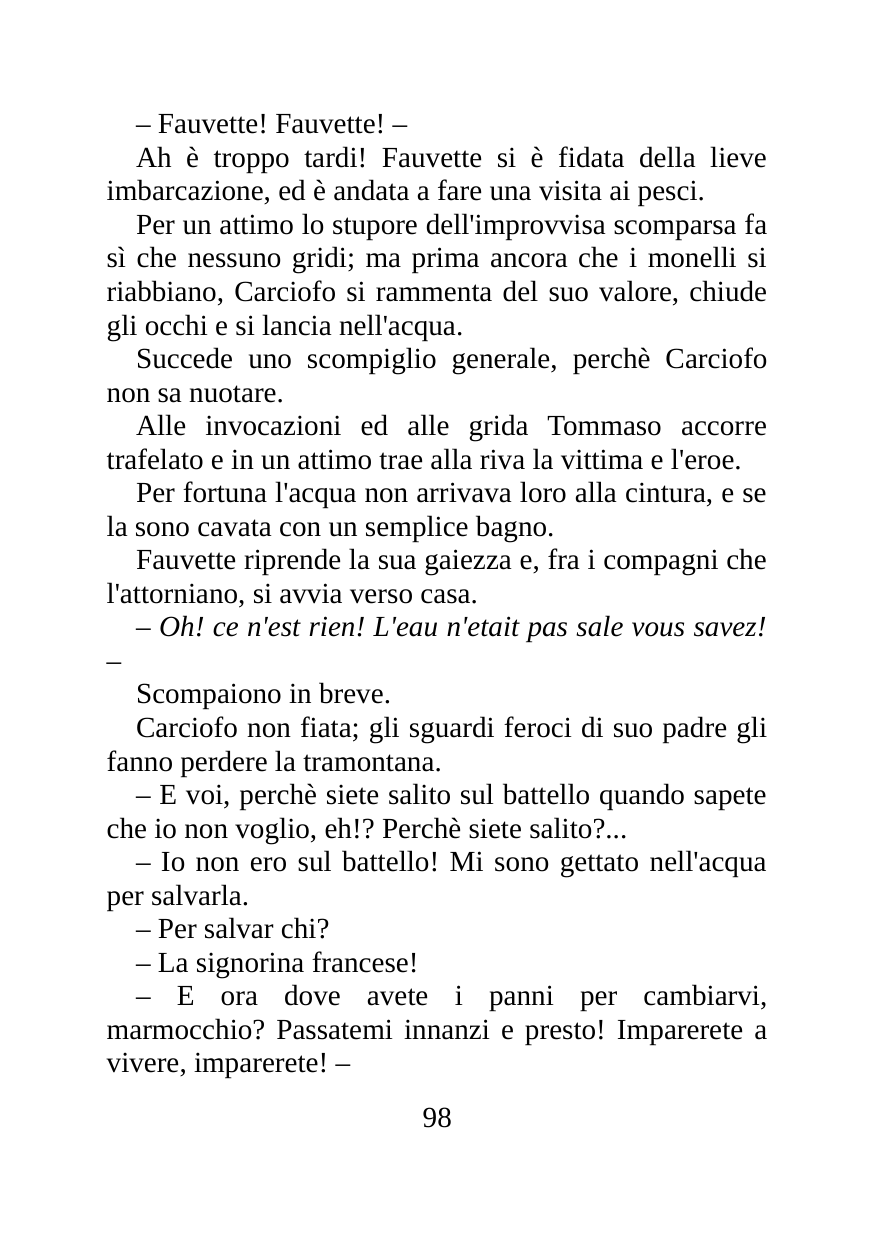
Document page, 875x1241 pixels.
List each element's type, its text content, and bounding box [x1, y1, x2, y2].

text Fauvette riprende la sua gaiezza e, fra i compagni che l'attorniano, si avvia verso casa. [106, 542, 768, 609]
text Carciofo non fiata; gli sguardi feroci di suo padre gli fanno perdere la tramontana. [106, 710, 768, 777]
text ‒ Per salvar chi? [106, 911, 768, 945]
text Alle invocazioni ed alle grida Tommaso accorre trafelato e in un attimo trae alla riva la vittima e l'eroe. [106, 408, 768, 475]
text ‒ La signorina francese! [106, 945, 768, 978]
text ‒ E ora dove avete i panni per cambiarvi, marmocchio? Passatemi innanzi e presto! Imparerete a vivere, imparerete! ‒ [106, 978, 768, 1079]
text ‒ E voi, perchè siete salito sul battello quando sapete che io non voglio, eh!? Perchè siete salito?... [106, 777, 768, 844]
text ‒ Io non ero sul battello! Mi sono gettato nell'acqua per salvarla. [106, 844, 768, 911]
text Scompaiono in breve. [106, 677, 768, 710]
text ‒ Fauvette! Fauvette! ‒ [106, 106, 768, 140]
text Succede uno scompiglio generale, perchè Carciofo non sa nuotare. [106, 341, 768, 408]
text Per fortuna l'acqua non arrivava loro alla cintura, e se la sono cavata con un semplice bagno. [106, 475, 768, 542]
text Ah è troppo tardi! Fauvette si è fidata della lieve imbarcazione, ed è andata a fare una visita ai pesci. [106, 140, 768, 207]
text ‒ Oh! ce n'est rien! L'eau n'etait pas sale vous savez! ‒ [106, 609, 768, 677]
text Per un attimo lo stupore dell'improvvisa scomparsa fa sì che nessuno gridi; ma prima ancora che i monelli si riabbiano, Carciofo si rammenta del suo valore, chiude gli occhi e si lancia nell'acqua. [106, 207, 768, 341]
